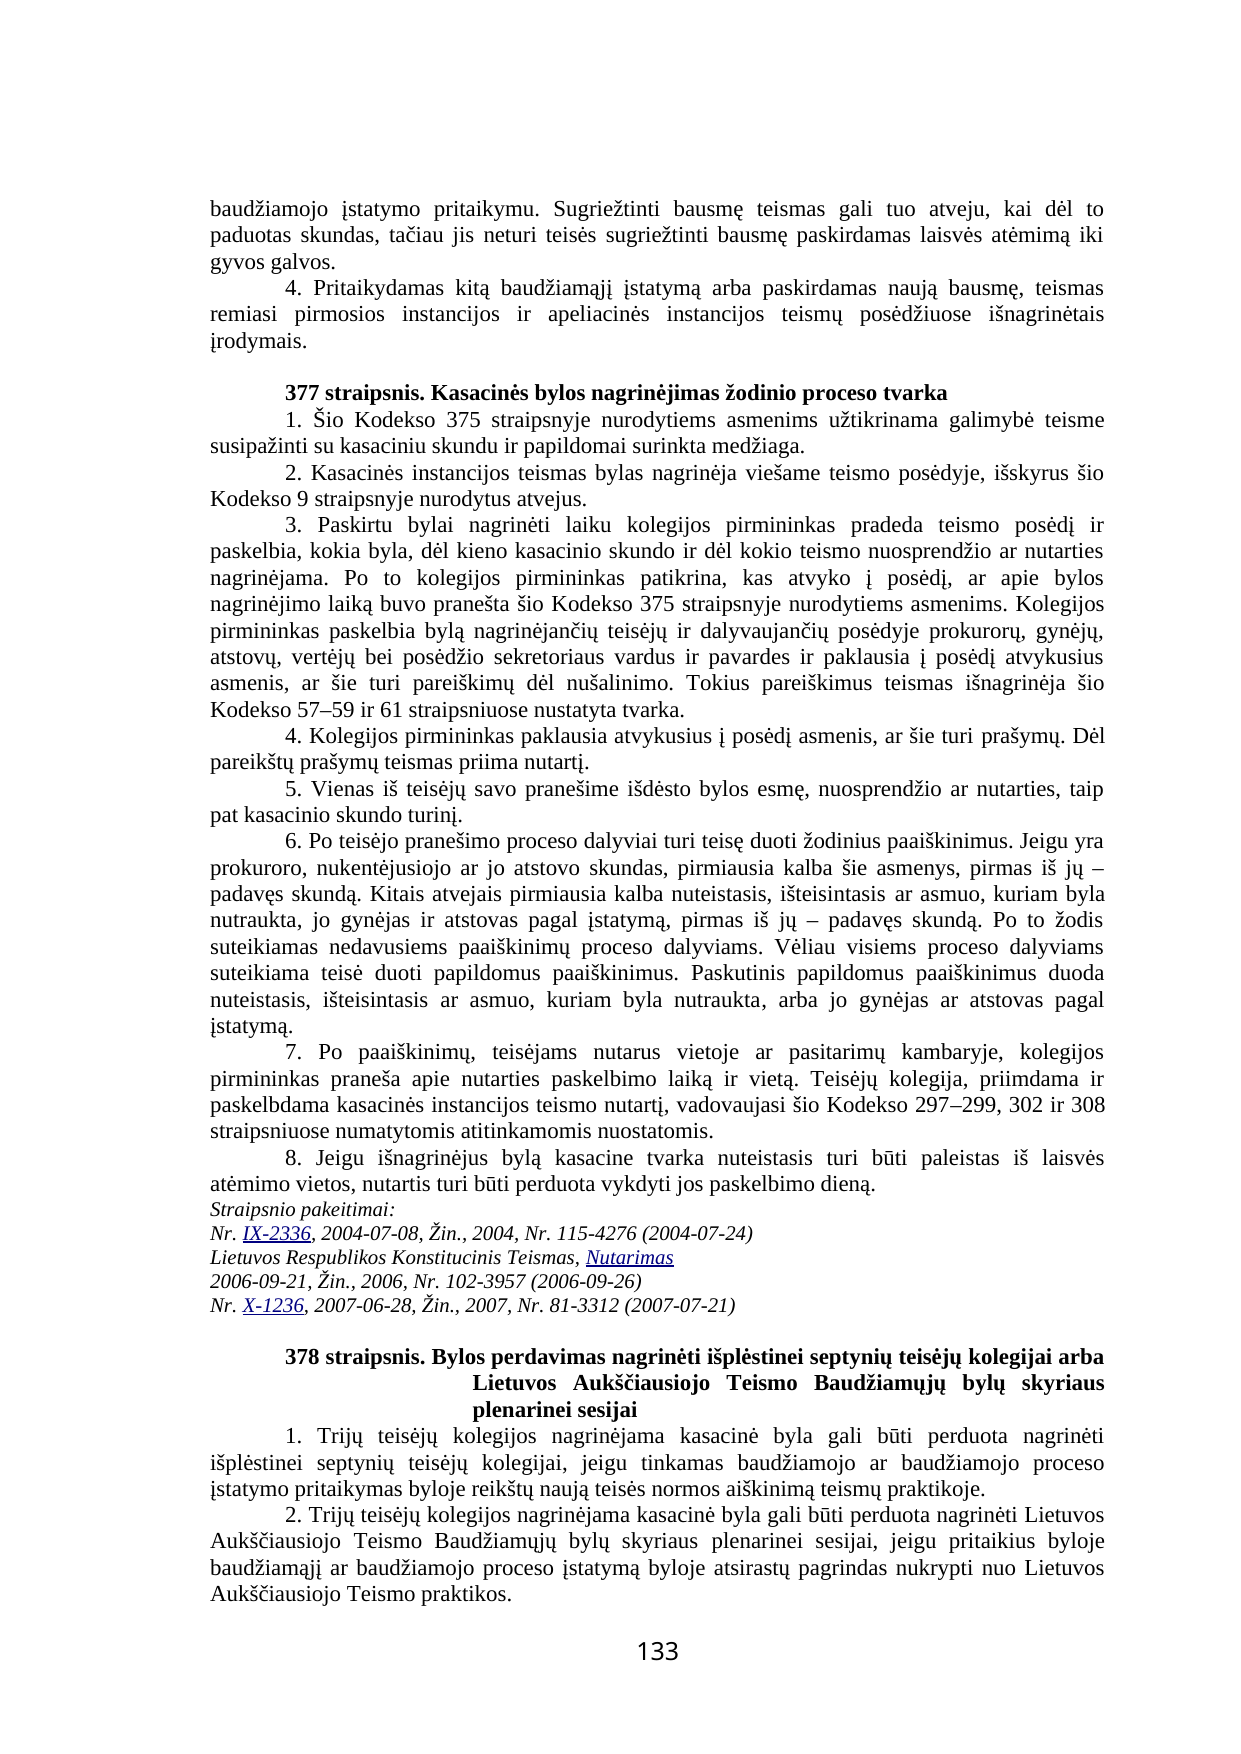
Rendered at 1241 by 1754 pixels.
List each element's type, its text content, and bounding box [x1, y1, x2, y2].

text 3. Paskirtu bylai nagrinėti laiku kolegijos pirmininkas pradeda teismo posėdį ir paskelbia, kokia byla, dėl kieno kasacinio skundo ir dėl kokio teismo nuosprendžio ar nutarties nagrinėjama. Po to kolegijos pirmininkas patikrina, kas atvyko į posėdį, ar apie bylos nagrinėjimo laiką buvo pranešta šio Kodekso 375 straipsnyje nurodytiems asmenims. Kolegijos pirmininkas paskelbia bylą nagrinėjančių teisėjų ir dalyvaujančių posėdyje prokurorų, gynėjų, atstovų, vertėjų bei posėdžio sekretoriaus vardus ir pavardes ir paklausia į posėdį atvykusius asmenis, ar šie turi pareiškimų dėl nušalinimo. Tokius pareiškimus teismas išnagrinėja šio Kodekso 57–59 ir 61 straipsniuose nustatyta tvarka. [210, 511, 1106, 722]
text 5. Vienas iš teisėjų savo pranešime išdėsto bylos esmę, nuosprendžio ar nutarties, taip pat kasacinio skundo turinį. [210, 775, 1106, 827]
text 378 straipsnis. Bylos perdavimas nagrinėti išplėstinei septynių teisėjų kolegijai arba Lietuvos Aukščiausiojo Teismo Baudžiamųjų bylų skyriaus plenarinei sesijai [285, 1343, 1106, 1422]
text 7. Po paaiškinimų, teisėjams nutarus vietoje ar pasitarimų kambaryje, kolegijos pirmininkas praneša apie nutarties paskelbimo laiką ir vietą. Teisėjų kolegija, priimdama ir paskelbdama kasacinės instancijos teismo nutartį, vadovaujasi šio Kodekso 297–299, 302 ir 308 straipsniuose numatytomis atitinkamomis nuostatomis. [210, 1038, 1106, 1144]
text Straipsnio pakeitimai: [210, 1196, 1106, 1221]
text 8. Jeigu išnagrinėjus bylą kasacine tvarka nuteistasis turi būti paleistas iš laisvės atėmimo vietos, nutartis turi būti perduota vykdyti jos paskelbimo dieną. [210, 1144, 1106, 1196]
text Nr. X-1236, 2007-06-28, Žin., 2007, Nr. 81-3312 (2007-07-21) [210, 1293, 1106, 1317]
text 1. Trijų teisėjų kolegijos nagrinėjama kasacinė byla gali būti perduota nagrinėti išplėstinei septynių teisėjų kolegijai, jeigu tinkamas baudžiamojo ar baudžiamojo proceso įstatymo pritaikymas byloje reikštų naują teisės normos aiškinimą teismų praktikoje. [210, 1422, 1106, 1501]
text baudžiamojo įstatymo pritaikymu. Sugriežtinti bausmę teismas gali tuo atveju, kai dėl to paduotas skundas, tačiau jis neturi teisės sugriežtinti bausmę paskirdamas laisvės atėmimą iki gyvos galvos. [210, 195, 1106, 274]
text 2. Trijų teisėjų kolegijos nagrinėjama kasacinė byla gali būti perduota nagrinėti Lietuvos Aukščiausiojo Teismo Baudžiamųjų bylų skyriaus plenarinei sesijai, jeigu pritaikius byloje baudžiamąjį ar baudžiamojo proceso įstatymą byloje atsirastų pagrindas nukrypti nuo Lietuvos Aukščiausiojo Teismo praktikos. [210, 1501, 1106, 1607]
text 4. Pritaikydamas kitą baudžiamąjį įstatymą arba paskirdamas naują bausmę, teismas remiasi pirmosios instancijos ir apeliacinės instancijos teismų posėdžiuose išnagrinėtais įrodymais. [210, 274, 1106, 353]
text 1. Šio Kodekso 375 straipsnyje nurodytiems asmenims užtikrinama galimybė teisme susipažinti su kasaciniu skundu ir papildomai surinkta medžiaga. [210, 406, 1106, 458]
text 377 straipsnis. Kasacinės bylos nagrinėjimas žodinio proceso tvarka [210, 379, 1106, 406]
text 6. Po teisėjo pranešimo proceso dalyviai turi teisę duoti žodinius paaiškinimus. Jeigu yra prokuroro, nukentėjusiojo ar jo atstovo skundas, pirmiausia kalba šie asmenys, pirmas iš jų – padavęs skundą. Kitais atvejais pirmiausia kalba nuteistasis, išteisintasis ar asmuo, kuriam byla nutraukta, jo gynėjas ir atstovas pagal įstatymą, pirmas iš jų – padavęs skundą. Po to žodis suteikiamas nedavusiems paaiškinimų proceso dalyviams. Vėliau visiems proceso dalyviams suteikiama teisė duoti papildomus paaiškinimus. Paskutinis papildomus paaiškinimus duoda nuteistasis, išteisintasis ar asmuo, kuriam byla nutraukta, arba jo gynėjas ar atstovas pagal įstatymą. [210, 827, 1106, 1038]
text 2. Kasacinės instancijos teismas bylas nagrinėja viešame teismo posėdyje, išskyrus šio Kodekso 9 straipsnyje nurodytus atvejus. [210, 458, 1106, 511]
text 2006-09-21, Žin., 2006, Nr. 102-3957 (2006-09-26) [210, 1269, 1106, 1293]
text 4. Kolegijos pirmininkas paklausia atvykusius į posėdį asmenis, ar šie turi prašymų. Dėl pareikštų prašymų teismas priima nutartį. [210, 722, 1106, 775]
text Nr. IX-2336, 2004-07-08, Žin., 2004, Nr. 115-4276 (2004-07-24) [210, 1221, 1106, 1244]
text Lietuvos Respublikos Konstitucinis Teismas, Nutarimas [210, 1244, 1106, 1269]
